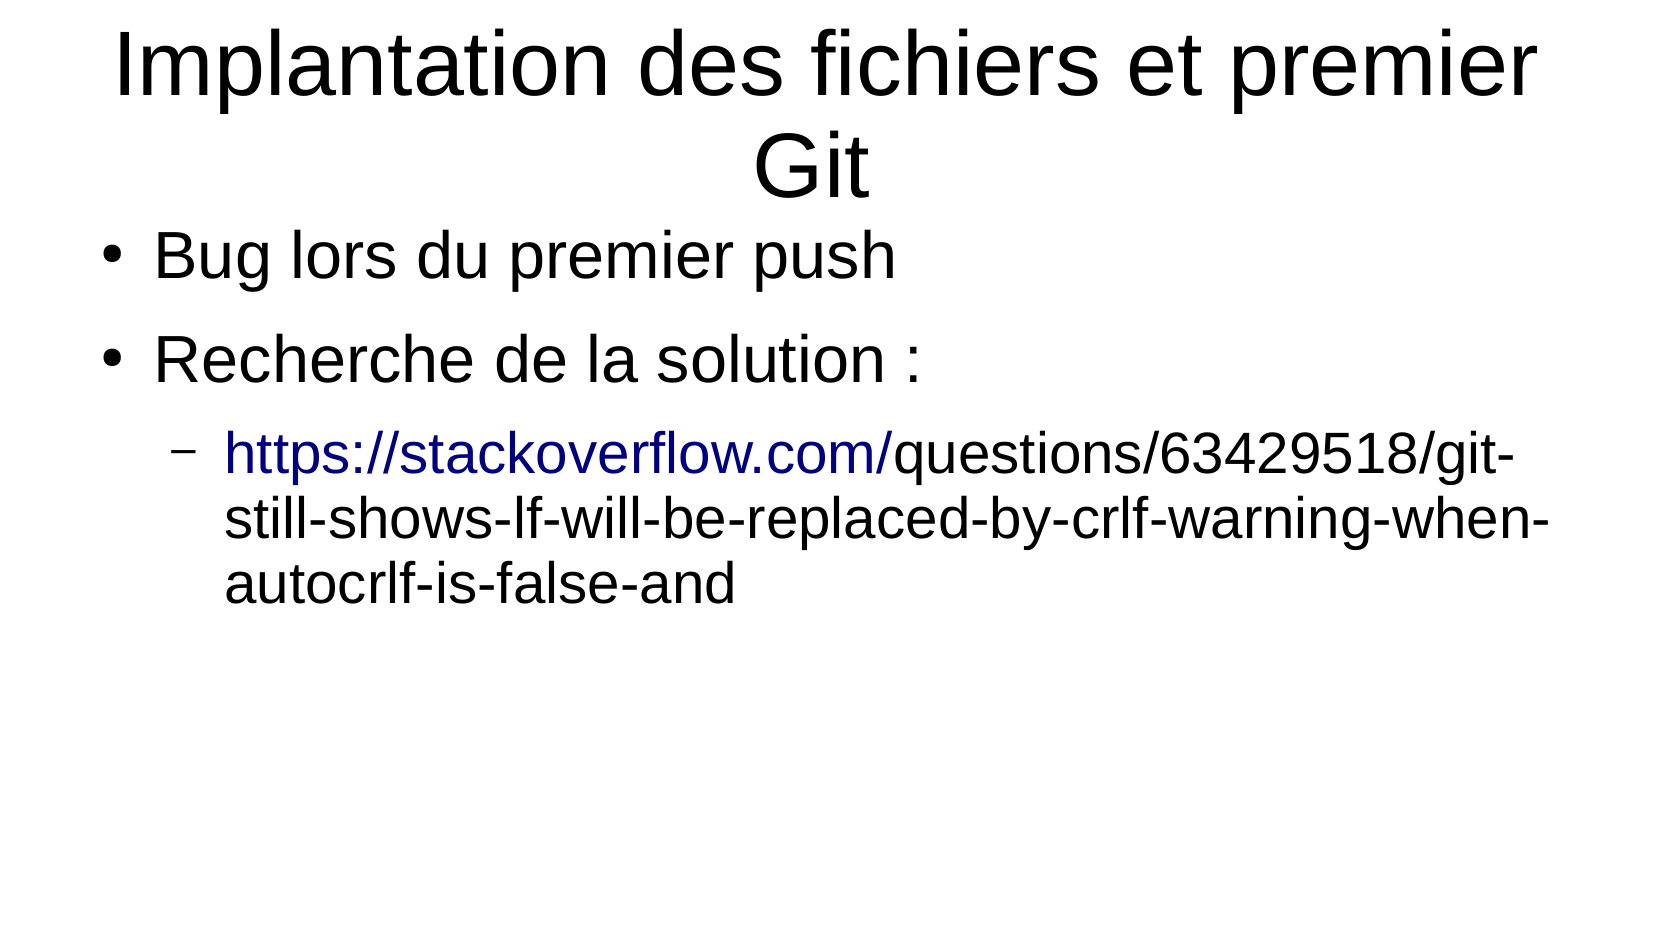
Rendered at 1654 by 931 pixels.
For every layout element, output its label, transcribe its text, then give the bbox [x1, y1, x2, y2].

title Implantation des fichiers et premier Git [82, 12, 1571, 217]
list Bug lors du premier push Recherche de la solution : https://stackoverflow.com/questions/63429518/git-still-shows-lf-will-be-replaced-by-crlf-warning-when-autocrlf-is-false-and [82, 217, 1571, 758]
